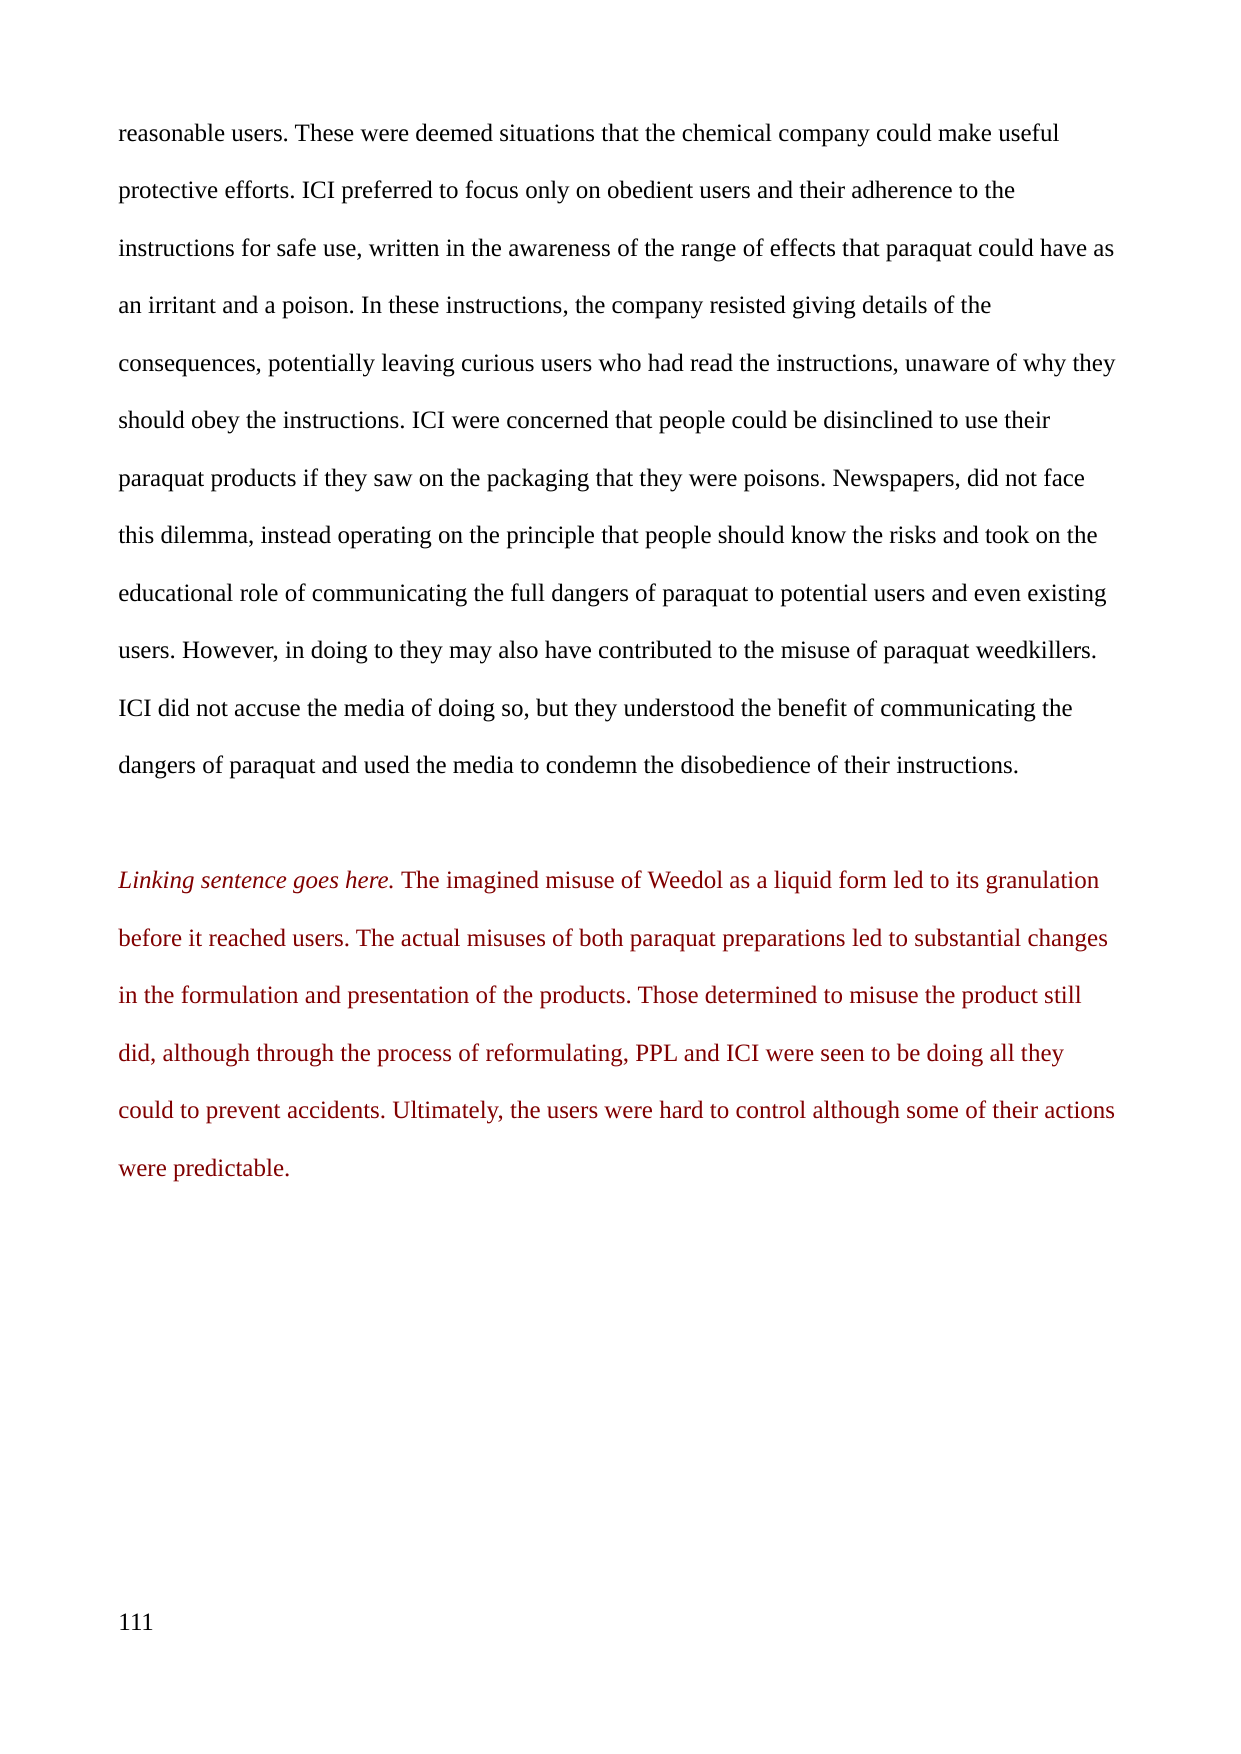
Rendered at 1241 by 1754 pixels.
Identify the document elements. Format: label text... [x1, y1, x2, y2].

text reasonable users. These were deemed situations that the chemical company could make useful protective efforts. ICI preferred to focus only on obedient users and their adherence to the instructions for safe use, written in the awareness of the range of effects that paraquat could have as an irritant and a poison. In these instructions, the company resisted giving details of the consequences, potentially leaving curious users who had read the instructions, unaware of why they should obey the instructions. ICI were concerned that people could be disinclined to use their paraquat products if they saw on the packaging that they were poisons. Newspapers, did not face this dilemma, instead operating on the principle that people should know the risks and took on the educational role of communicating the full dangers of paraquat to potential users and even existing users. However, in doing to they may also have contributed to the misuse of paraquat weedkillers. ICI did not accuse the media of doing so, but they understood the benefit of communicating the dangers of paraquat and used the media to condemn the disobedience of their instructions. [118, 118, 1122, 779]
text Linking sentence goes here. The imagined misuse of Weedol as a liquid form led to its granulation before it reached users. The actual misuses of both paraquat preparations led to substantial changes in the formulation and presentation of the products. Those determined to misuse the product still did, although through the process of reformulating, PPL and ICI were seen to be doing all they could to prevent accidents. Ultimately, the users were hard to control although some of their actions were predictable. [118, 866, 1122, 1182]
